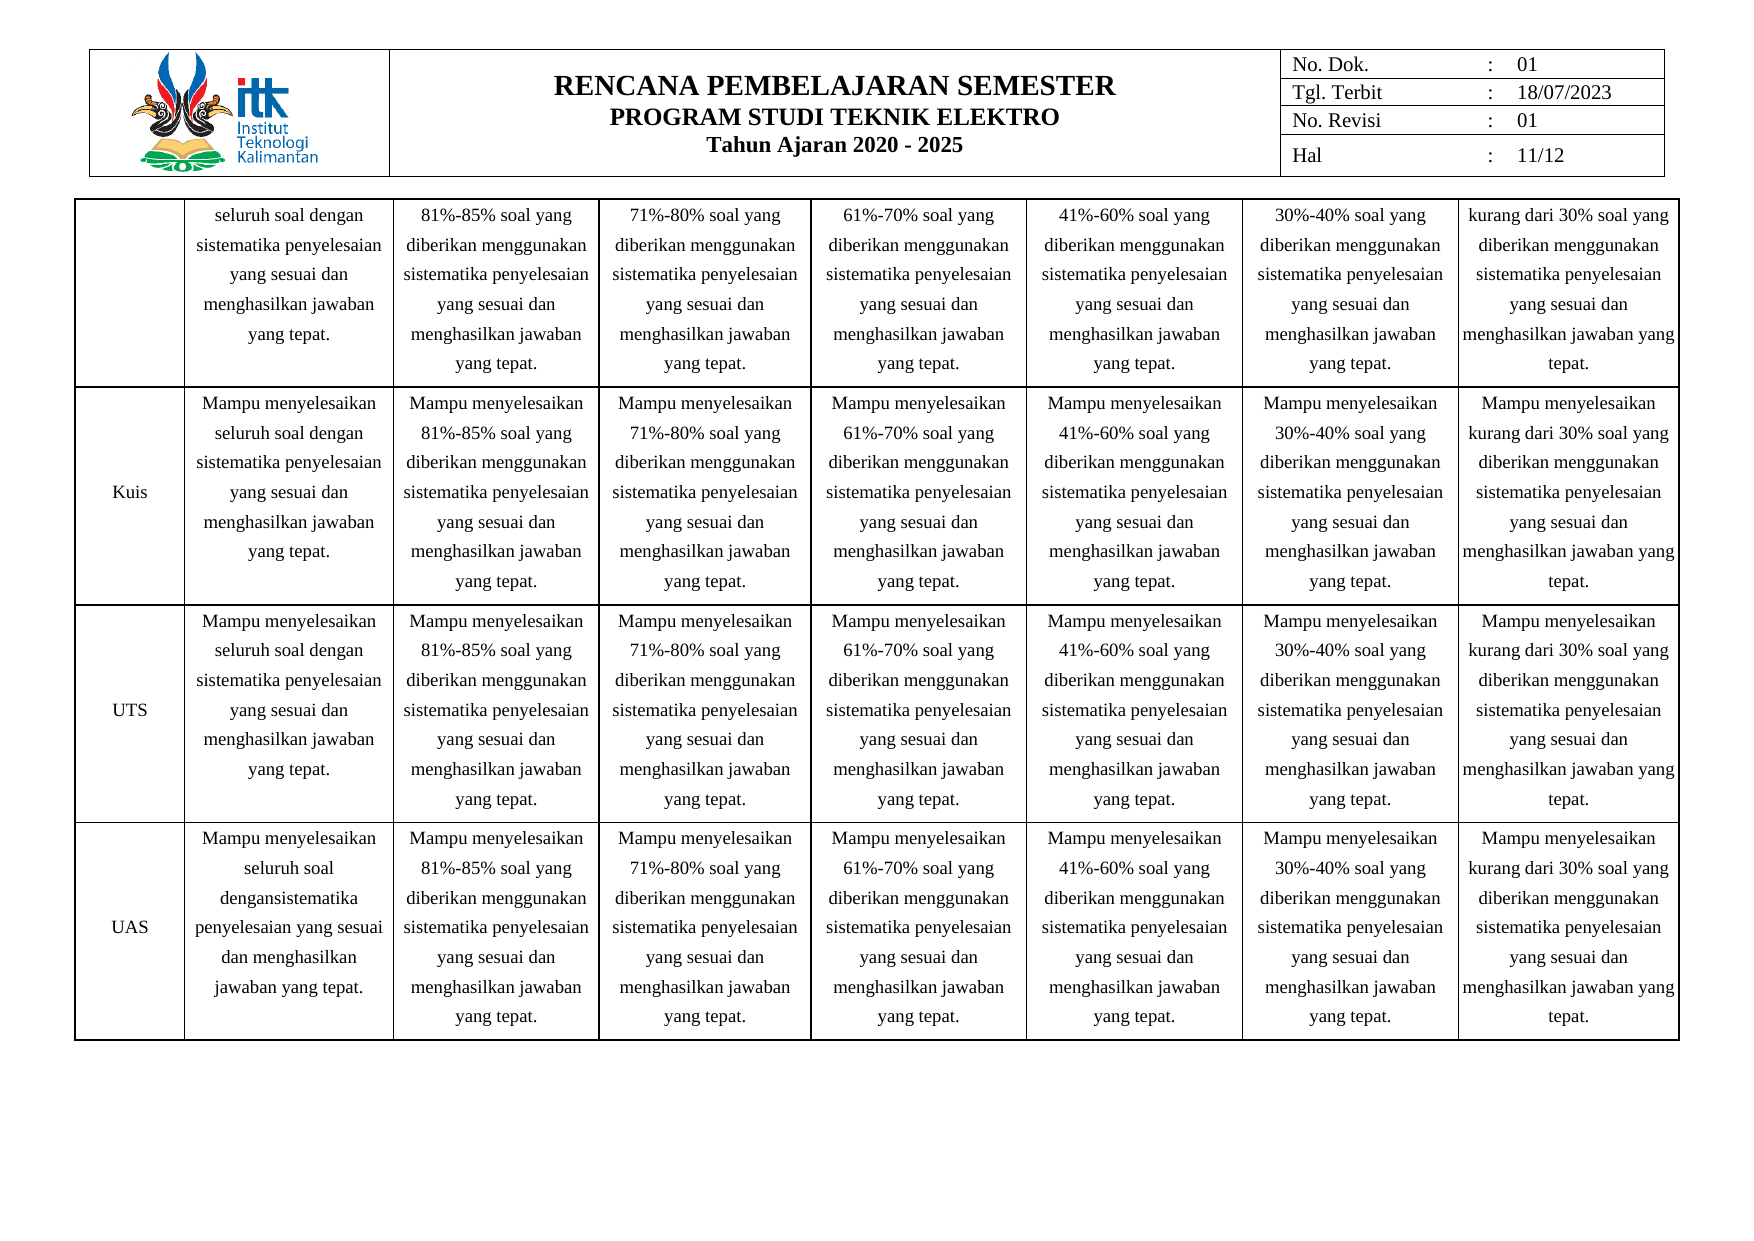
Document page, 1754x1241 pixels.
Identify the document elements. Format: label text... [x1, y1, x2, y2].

table_cell Mampu menyelesaikan 81%-85% soal yang diberikan menggunakan sistematika penyelesaian yang sesuai dan menghasilkan jawaban yang tepat. [394, 823, 598, 1039]
table_cell Mampu menyelesaikan seluruh soal dengan sistematika penyelesaian yang sesuai dan menghasilkan jawaban yang tepat. [185, 388, 393, 604]
table_cell Mampu menyelesaikan 61%-70% soal yang diberikan menggunakan sistematika penyelesaian yang sesuai dan menghasilkan jawaban yang tepat. [812, 606, 1026, 822]
table_cell Mampu menyelesaikan 71%-80% soal yang diberikan menggunakan sistematika penyelesaian yang sesuai dan menghasilkan jawaban yang tepat. [600, 388, 810, 604]
table_cell 71%-80% soal yang diberikan menggunakan sistematika penyelesaian yang sesuai dan menghasilkan jawaban yang tepat. [600, 200, 810, 386]
table_cell Mampu menyelesaikan 61%-70% soal yang diberikan menggunakan sistematika penyelesaian yang sesuai dan menghasilkan jawaban yang tepat. [812, 823, 1026, 1039]
table_cell Mampu menyelesaikan 41%-60% soal yang diberikan menggunakan sistematika penyelesaian yang sesuai dan menghasilkan jawaban yang tepat. [1027, 388, 1242, 604]
table_cell Mampu menyelesaikan seluruh soal dengan sistematika penyelesaian yang sesuai dan menghasilkan jawaban yang tepat. [185, 606, 393, 822]
table_cell Mampu menyelesaikan 61%-70% soal yang diberikan menggunakan sistematika penyelesaian yang sesuai dan menghasilkan jawaban yang tepat. [812, 388, 1026, 604]
table_cell Mampu menyelesaikan 41%-60% soal yang diberikan menggunakan sistematika penyelesaian yang sesuai dan menghasilkan jawaban yang tepat. [1027, 823, 1242, 1039]
table_cell UAS [76, 823, 184, 1039]
picture [127, 50, 322, 176]
table_cell Mampu menyelesaikan 81%-85% soal yang diberikan menggunakan sistematika penyelesaian yang sesuai dan menghasilkan jawaban yang tepat. [394, 606, 598, 822]
table_cell Mampu menyelesaikan 30%-40% soal yang diberikan menggunakan sistematika penyelesaian yang sesuai dan menghasilkan jawaban yang tepat. [1243, 388, 1458, 604]
table_cell Mampu menyelesaikan kurang dari 30% soal yang diberikan menggunakan sistematika penyelesaian yang sesuai dan menghasilkan jawaban yang tepat. [1459, 606, 1678, 822]
table_cell 81%-85% soal yang diberikan menggunakan sistematika penyelesaian yang sesuai dan menghasilkan jawaban yang tepat. [394, 200, 598, 386]
table_cell seluruh soal dengan sistematika penyelesaian yang sesuai dan menghasilkan jawaban yang tepat. [185, 200, 393, 386]
table_cell Mampu menyelesaikan 71%-80% soal yang diberikan menggunakan sistematika penyelesaian yang sesuai dan menghasilkan jawaban yang tepat. [600, 606, 810, 822]
table_cell Mampu menyelesaikan kurang dari 30% soal yang diberikan menggunakan sistematika penyelesaian yang sesuai dan menghasilkan jawaban yang tepat. [1459, 388, 1678, 604]
table_cell 61%-70% soal yang diberikan menggunakan sistematika penyelesaian yang sesuai dan menghasilkan jawaban yang tepat. [812, 200, 1026, 386]
table_cell Mampu menyelesaikan 30%-40% soal yang diberikan menggunakan sistematika penyelesaian yang sesuai dan menghasilkan jawaban yang tepat. [1243, 606, 1458, 822]
table_cell Mampu menyelesaikan 41%-60% soal yang diberikan menggunakan sistematika penyelesaian yang sesuai dan menghasilkan jawaban yang tepat. [1027, 606, 1242, 822]
table_cell Mampu menyelesaikan 30%-40% soal yang diberikan menggunakan sistematika penyelesaian yang sesuai dan menghasilkan jawaban yang tepat. [1243, 823, 1458, 1039]
table_cell kurang dari 30% soal yang diberikan menggunakan sistematika penyelesaian yang sesuai dan menghasilkan jawaban yang tepat. [1459, 200, 1678, 386]
table_cell Mampu menyelesaikan 81%-85% soal yang diberikan menggunakan sistematika penyelesaian yang sesuai dan menghasilkan jawaban yang tepat. [394, 388, 598, 604]
table_cell Mampu menyelesaikan kurang dari 30% soal yang diberikan menggunakan sistematika penyelesaian yang sesuai dan menghasilkan jawaban yang tepat. [1459, 823, 1678, 1039]
table_cell Mampu menyelesaikan 71%-80% soal yang diberikan menggunakan sistematika penyelesaian yang sesuai dan menghasilkan jawaban yang tepat. [600, 823, 810, 1039]
table_cell UTS [76, 606, 184, 822]
table_cell [76, 200, 184, 386]
table_cell 41%-60% soal yang diberikan menggunakan sistematika penyelesaian yang sesuai dan menghasilkan jawaban yang tepat. [1027, 200, 1242, 386]
table_cell Kuis [76, 388, 184, 604]
table_cell Mampu menyelesaikan seluruh soal dengansistematika penyelesaian yang sesuai dan menghasilkan jawaban yang tepat. [185, 823, 393, 1039]
table_cell 30%-40% soal yang diberikan menggunakan sistematika penyelesaian yang sesuai dan menghasilkan jawaban yang tepat. [1243, 200, 1458, 386]
